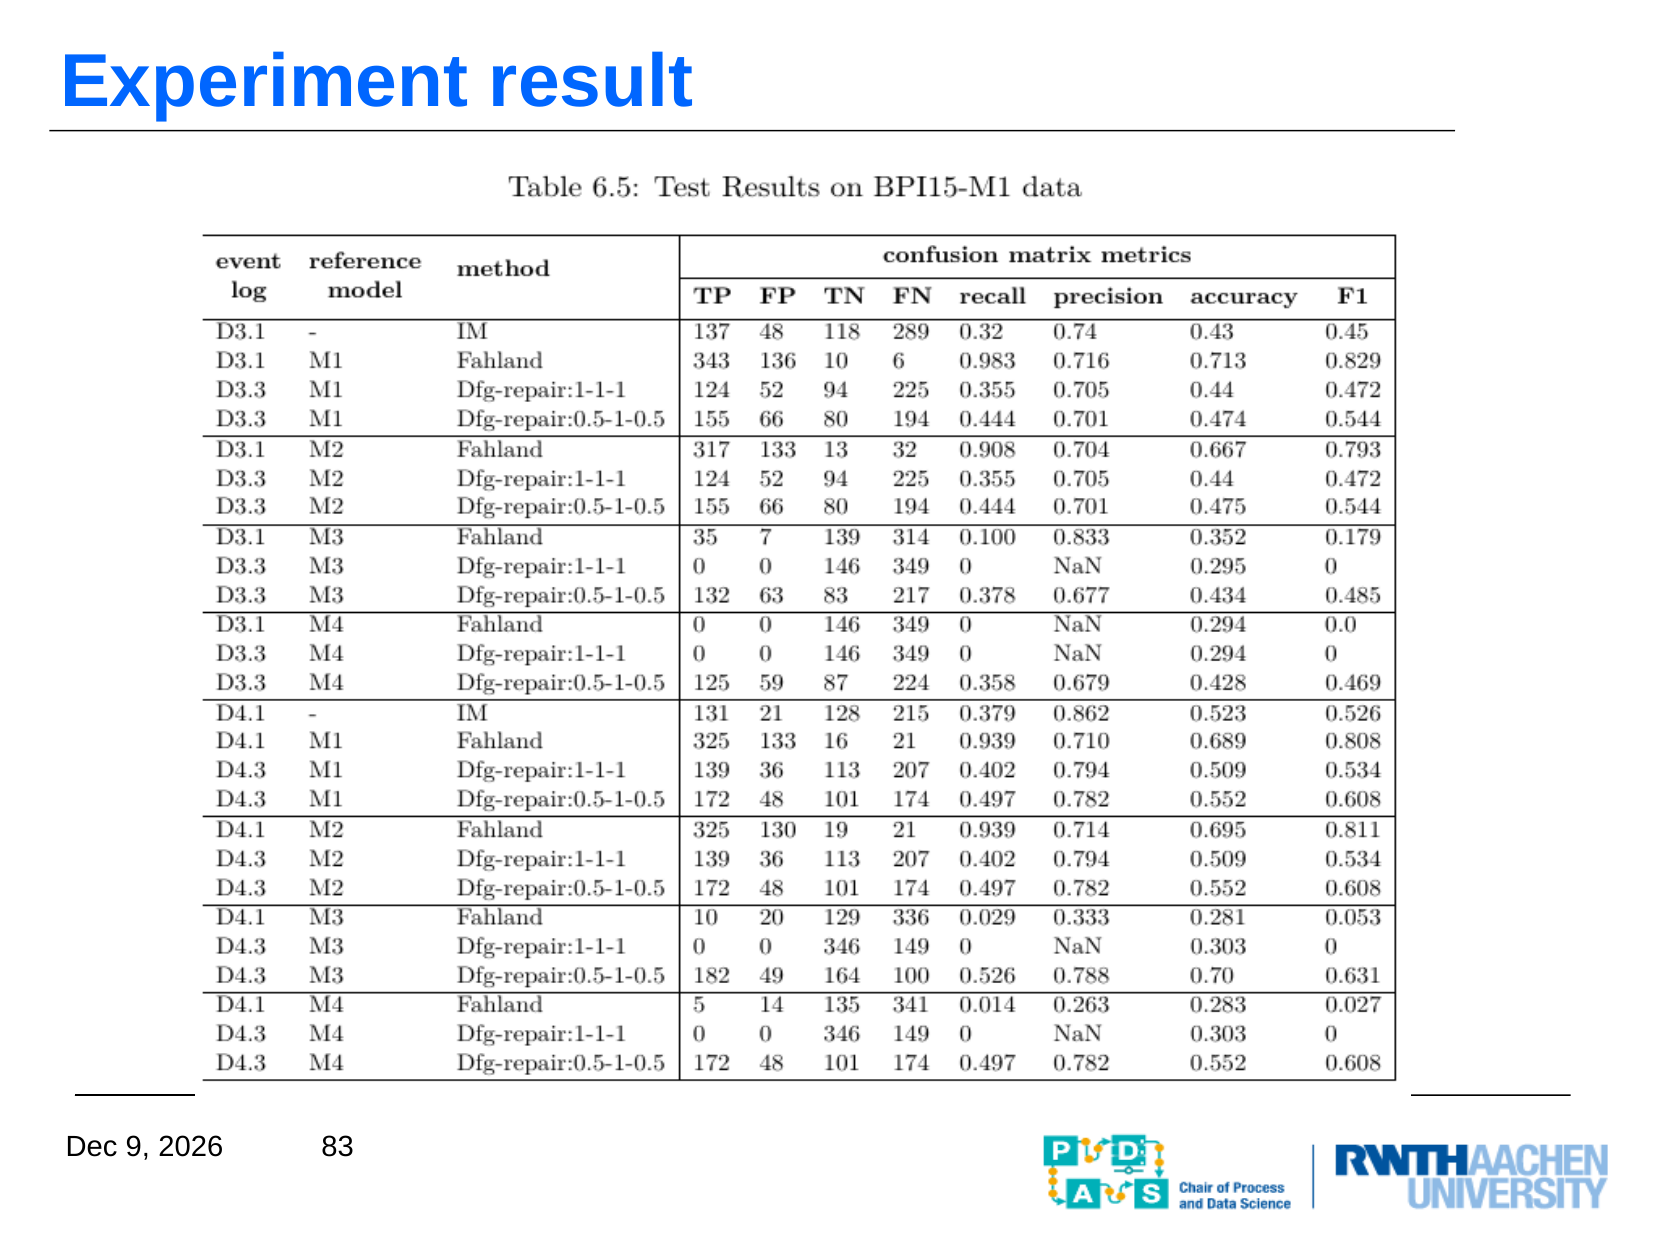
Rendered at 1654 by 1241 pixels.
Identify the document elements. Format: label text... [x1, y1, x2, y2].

title Experiment result [60, 30, 1549, 131]
picture [195, 149, 1647, 1241]
